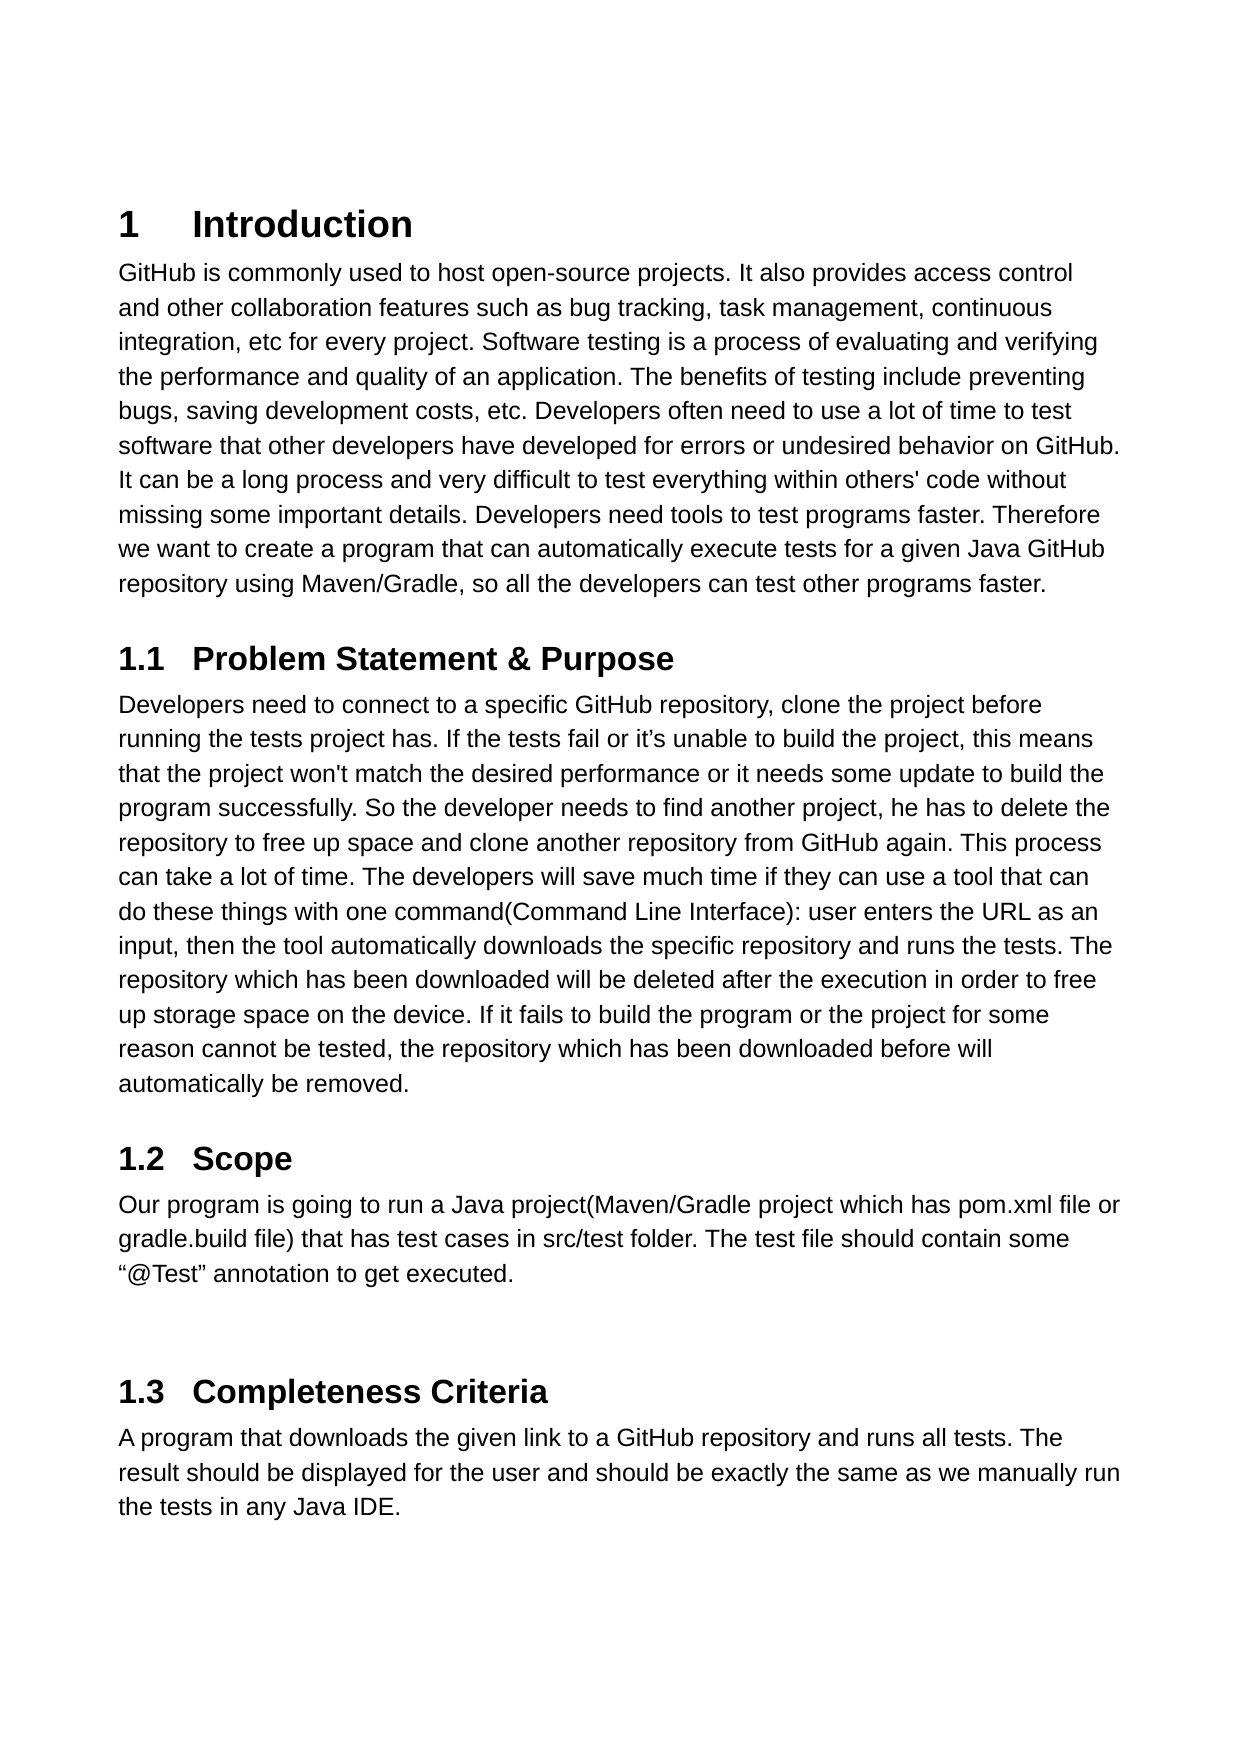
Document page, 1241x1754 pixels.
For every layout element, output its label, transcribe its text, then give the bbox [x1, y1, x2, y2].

text A program that downloads the given link to a GitHub repository and runs all tests. The result should be displayed for the user and should be exactly the same as we manually run the tests in any Java IDE. [118, 1423, 1122, 1521]
subtitle Problem Statement & Purpose [118, 638, 1122, 677]
subtitle Scope [118, 1139, 1122, 1177]
text GitHub is commonly used to host open-source projects. It also provides access control and other collaboration features such as bug tracking, task management, continuous integration, etc for every project. Software testing is a process of evaluating and verifying the performance and quality of an application. The benefits of testing include preventing bugs, saving development costs, etc. Developers often need to use a lot of time to test software that other developers have developed for errors or undesired behavior on GitHub. It can be a long process and very difficult to test everything within others' code without missing some important details. Developers need tools to test programs faster. Therefore we want to create a program that can automatically execute tests for a given Java GitHub repository using Maven/Gradle, so all the developers can test other programs faster. [118, 258, 1122, 597]
subtitle Introduction [118, 202, 1122, 246]
text Developers need to connect to a specific GitHub repository, clone the project before running the tests project has. If the tests fail or it’s unable to build the project, this means that the project won't match the desired performance or it needs some update to build the program successfully. So the developer needs to find another project, he has to delete the repository to free up space and clone another repository from GitHub again. This process can take a lot of time. The developers will save much time if they can use a tool that can do these things with one command(Command Line Interface): user enters the URL as an input, then the tool automatically downloads the specific repository and runs the tests. The repository which has been downloaded will be deleted after the execution in order to free up storage space on the device. If it fails to build the program or the project for some reason cannot be tested, the repository which has been downloaded before will automatically be removed. [118, 689, 1122, 1098]
subtitle Completeness Criteria [118, 1372, 1122, 1411]
text Our program is going to run a Java project(Maven/Gradle project which has pom.xml file or gradle.build file) that has test cases in src/test folder. The test file should contain some “@Test” annotation to get executed. [118, 1190, 1122, 1288]
